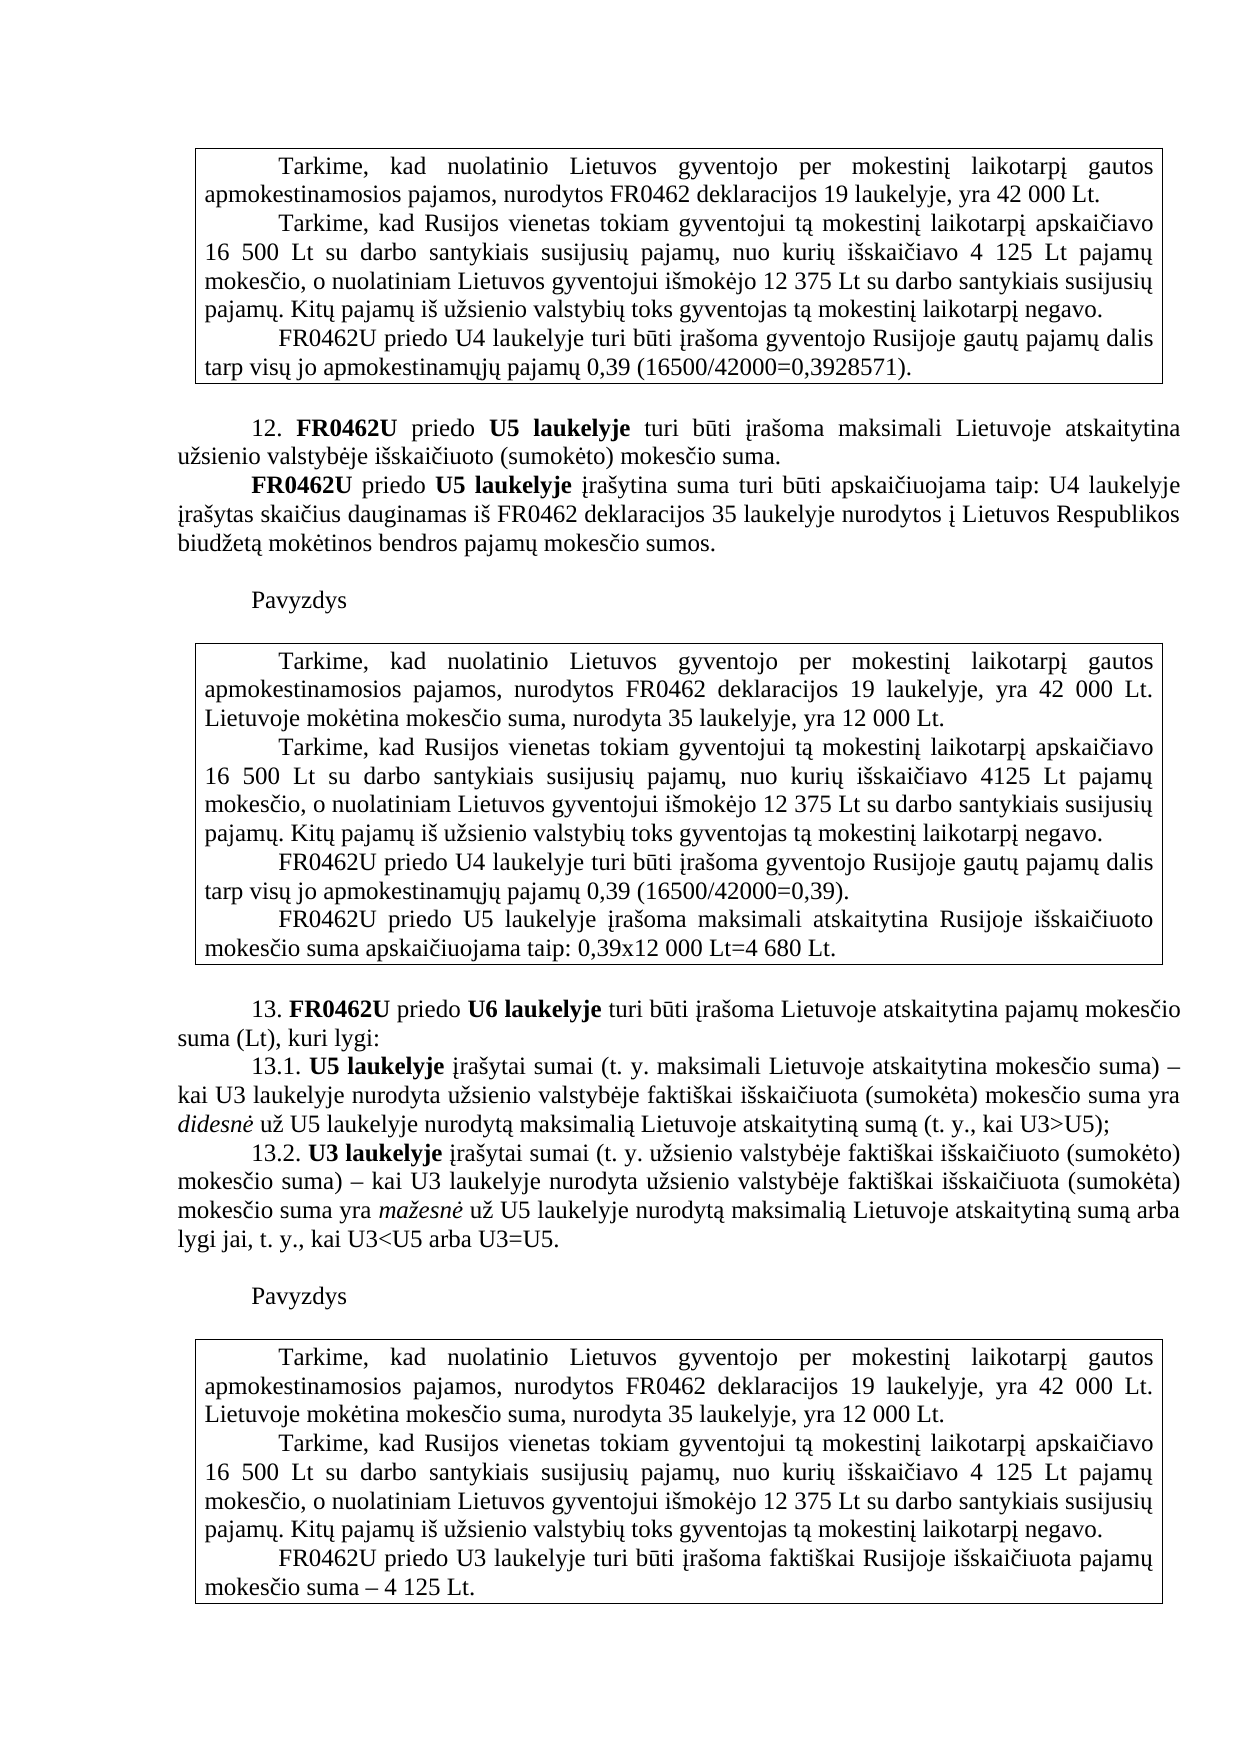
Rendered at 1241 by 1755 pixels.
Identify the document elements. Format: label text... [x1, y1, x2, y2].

text FR0462U priedo U3 laukelyje turi būti įrašoma faktiškai Rusijoje išskaičiuota pajamų mokesčio suma – 4 125 Lt. [196, 1540, 1162, 1603]
text 13.1. U5 laukelyje įrašytai sumai (t. y. maksimali Lietuvoje atskaitytina mokesčio suma) – kai U3 laukelyje nurodyta užsienio valstybėje faktiškai išskaičiuota (sumokėta) mokesčio suma yra didesnė už U5 laukelyje nurodytą maksimalią Lietuvoje atskaitytiną sumą (t. y., kai U3>U5); [177, 1051, 1181, 1138]
text Tarkime, kad nuolatinio Lietuvos gyventojo per mokestinį laikotarpį gautos apmokestinamosios pajamos, nurodytos FR0462 deklaracijos 19 laukelyje, yra 42 000 Lt. [196, 149, 1162, 205]
text 13.2. U3 laukelyje įrašytai sumai (t. y. užsienio valstybėje faktiškai išskaičiuoto (sumokėto) mokesčio suma) – kai U3 laukelyje nurodyta užsienio valstybėje faktiškai išskaičiuota (sumokėta) mokesčio suma yra mažesnė už U5 laukelyje nurodytą maksimalią Lietuvoje atskaitytiną sumą arba lygi jai, t. y., kai U3<U5 arba U3=U5. [177, 1138, 1181, 1253]
text Tarkime, kad nuolatinio Lietuvos gyventojo per mokestinį laikotarpį gautos apmokestinamosios pajamos, nurodytos FR0462 deklaracijos 19 laukelyje, yra 42 000 Lt. Lietuvoje mokėtina mokesčio suma, nurodyta 35 laukelyje, yra 12 000 Lt. [196, 1340, 1162, 1425]
text Tarkime, kad Rusijos vienetas tokiam gyventojui tą mokestinį laikotarpį apskaičiavo 16 500 Lt su darbo santykiais susijusių pajamų, nuo kurių išskaičiavo 4 125 Lt pajamų mokesčio, o nuolatiniam Lietuvos gyventojui išmokėjo 12 375 Lt su darbo santykiais susijusių pajamų. Kitų pajamų iš užsienio valstybių toks gyventojas tą mokestinį laikotarpį negavo. [196, 1425, 1162, 1540]
text Tarkime, kad Rusijos vienetas tokiam gyventojui tą mokestinį laikotarpį apskaičiavo 16 500 Lt su darbo santykiais susijusių pajamų, nuo kurių išskaičiavo 4125 Lt pajamų mokesčio, o nuolatiniam Lietuvos gyventojui išmokėjo 12 375 Lt su darbo santykiais susijusių pajamų. Kitų pajamų iš užsienio valstybių toks gyventojas tą mokestinį laikotarpį negavo. [196, 729, 1162, 844]
text FR0462U priedo U5 laukelyje įrašoma maksimali atskaitytina Rusijoje išskaičiuoto mokesčio suma apskaičiuojama taip: 0,39x12 000 Lt=4 680 Lt. [196, 901, 1162, 964]
text FR0462U priedo U5 laukelyje įrašytina suma turi būti apskaičiuojama taip: U4 laukelyje įrašytas skaičius dauginamas iš FR0462 deklaracijos 35 laukelyje nurodytos į Lietuvos Respublikos biudžetą mokėtinos bendros pajamų mokesčio sumos. [177, 470, 1181, 556]
text FR0462U priedo U4 laukelyje turi būti įrašoma gyventojo Rusijoje gautų pajamų dalis tarp visų jo apmokestinamųjų pajamų 0,39 (16500/42000=0,3928571). [196, 320, 1162, 383]
text 12. FR0462U priedo U5 laukelyje turi būti įrašoma maksimali Lietuvoje atskaitytina užsienio valstybėje išskaičiuoto (sumokėto) mokesčio suma. [177, 413, 1181, 470]
text Tarkime, kad nuolatinio Lietuvos gyventojo per mokestinį laikotarpį gautos apmokestinamosios pajamos, nurodytos FR0462 deklaracijos 19 laukelyje, yra 42 000 Lt. Lietuvoje mokėtina mokesčio suma, nurodyta 35 laukelyje, yra 12 000 Lt. [196, 644, 1162, 729]
text Tarkime, kad Rusijos vienetas tokiam gyventojui tą mokestinį laikotarpį apskaičiavo 16 500 Lt su darbo santykiais susijusių pajamų, nuo kurių išskaičiavo 4 125 Lt pajamų mokesčio, o nuolatiniam Lietuvos gyventojui išmokėjo 12 375 Lt su darbo santykiais susijusių pajamų. Kitų pajamų iš užsienio valstybių toks gyventojas tą mokestinį laikotarpį negavo. [196, 205, 1162, 320]
text 13. FR0462U priedo U6 laukelyje turi būti įrašoma Lietuvoje atskaitytina pajamų mokesčio suma (Lt), kuri lygi: [177, 994, 1181, 1051]
text Pavyzdys [177, 585, 1181, 614]
text Pavyzdys [177, 1281, 1181, 1310]
text FR0462U priedo U4 laukelyje turi būti įrašoma gyventojo Rusijoje gautų pajamų dalis tarp visų jo apmokestinamųjų pajamų 0,39 (16500/42000=0,39). [196, 844, 1162, 901]
